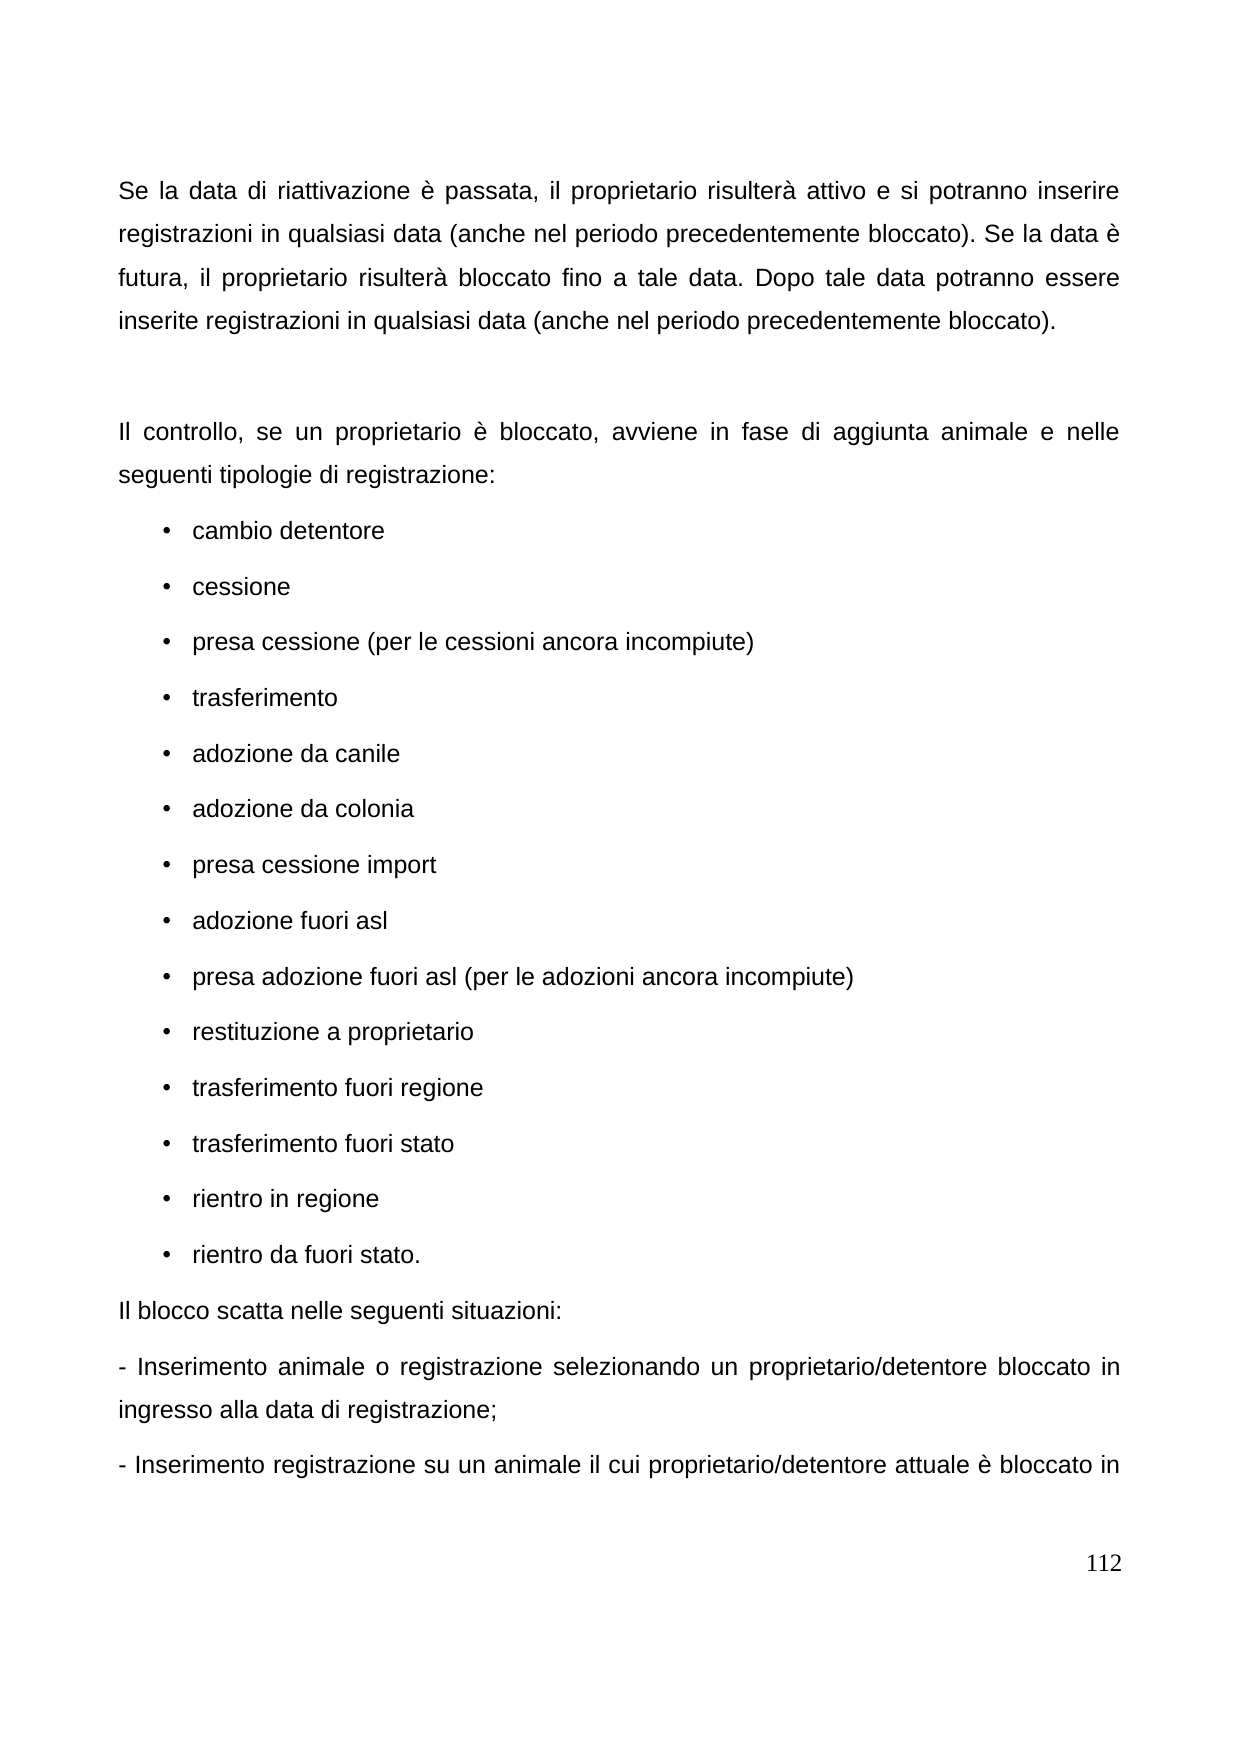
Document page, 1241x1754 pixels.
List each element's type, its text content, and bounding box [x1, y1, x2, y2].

list adozione da colonia [162, 794, 1122, 823]
list presa cessione (per le cessioni ancora incompiute) [162, 627, 1122, 656]
text - Inserimento animale o registrazione selezionando un proprietario/detentore bloccato in ingresso alla data di registrazione; [118, 1352, 1122, 1423]
text Il blocco scatta nelle seguenti situazioni: [118, 1296, 1122, 1325]
list adozione da canile [162, 739, 1122, 767]
list restituzione a proprietario [162, 1017, 1122, 1046]
list trasferimento fuori regione [162, 1073, 1122, 1102]
list trasferimento fuori stato [162, 1129, 1122, 1158]
list cambio detentore [162, 516, 1122, 544]
list trasferimento [162, 683, 1122, 712]
text - Inserimento registrazione su un animale il cui proprietario/detentore attuale è bloccato in [118, 1450, 1122, 1479]
list presa adozione fuori asl (per le adozioni ancora incompiute) [162, 962, 1122, 990]
text Se la data di riattivazione è passata, il proprietario risulterà attivo e si potranno inserire registrazioni in qualsiasi data (anche nel periodo precedentemente bloccato). Se la data è futura, il proprietario risulterà bloccato fino a tale data. Dopo tale data potranno essere inserite registrazioni in qualsiasi data (anche nel periodo precedentemente bloccato). [118, 176, 1122, 334]
list rientro da fuori stato. [162, 1240, 1122, 1269]
list presa cessione import [162, 850, 1122, 879]
list adozione fuori asl [162, 906, 1122, 935]
list rientro in regione [162, 1184, 1122, 1213]
text Il controllo, se un proprietario è bloccato, avviene in fase di aggiunta animale e nelle seguenti tipologie di registrazione: [118, 417, 1122, 489]
list cessione [162, 571, 1122, 600]
